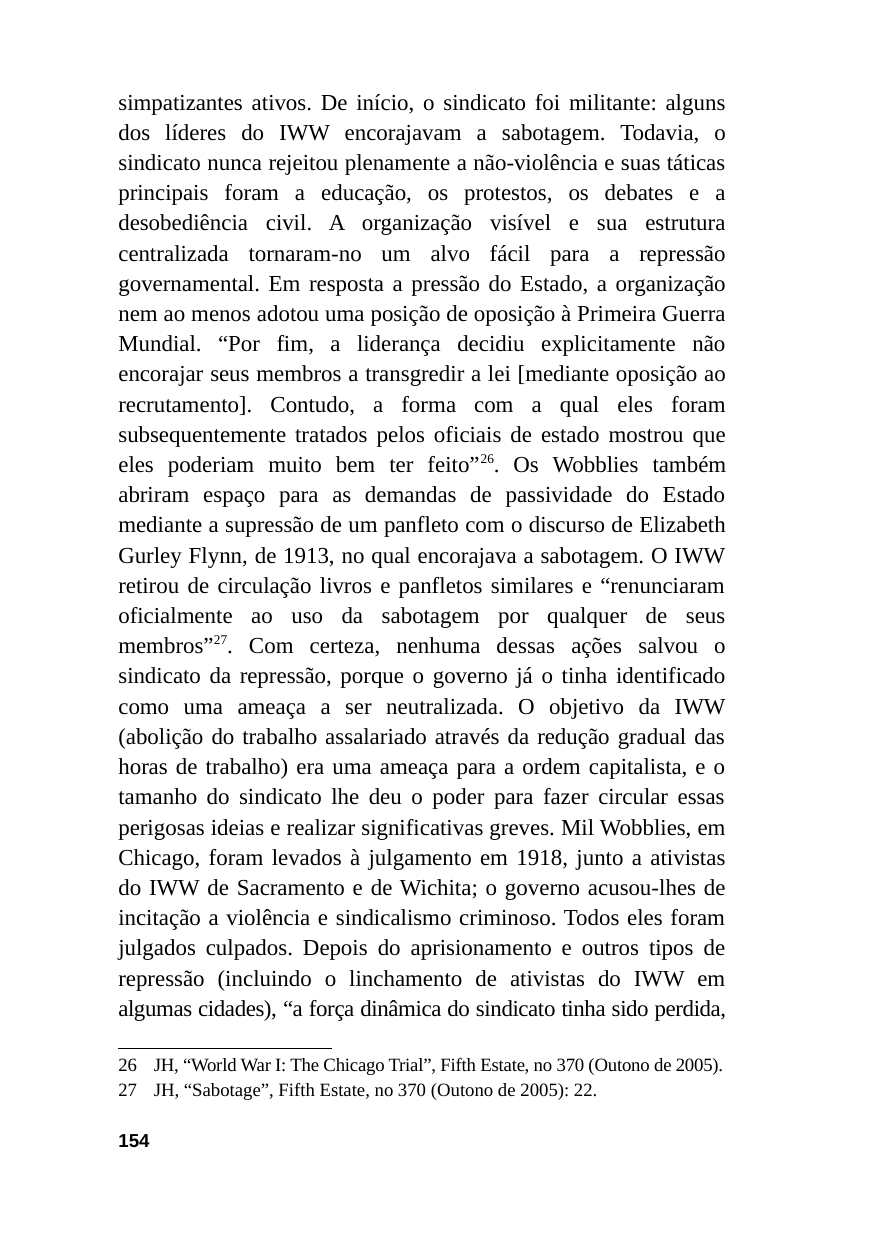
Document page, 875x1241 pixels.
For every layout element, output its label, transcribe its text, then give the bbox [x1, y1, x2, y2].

text JH, “Sabotage”, Fifth Estate, no 370 (Outono de 2005): 22. [118, 1079, 726, 1101]
text simpatizantes ativos. De início, o sindicato foi militante: alguns dos líderes do IWW encorajavam a sabotagem. Todavia, o sindicato nunca rejeitou plenamente a não-violência e suas táticas principais foram a educação, os protestos, os debates e a desobediência civil. A organização visível e sua estrutura centralizada tornaram-no um alvo fácil para a repressão governamental. Em resposta a pressão do Estado, a organização nem ao menos adotou uma posição de oposição à Primeira Guerra Mundial. “Por fim, a liderança decidiu explicitamente não encorajar seus membros a transgredir a lei [mediante oposição ao recrutamento]. Contudo, a forma com a qual eles foram subsequentemente tratados pelos oficiais de estado mostrou que eles poderiam muito bem ter feito”. Os Wobblies também abriram espaço para as demandas de passividade do Estado mediante a supressão de um panfleto com o discurso de Elizabeth Gurley Flynn, de 1913, no qual encorajava a sabotagem. O IWW retirou de circulação livros e panfletos similares e “renunciaram oficialmente ao uso da sabotagem por qualquer de seus membros”. Com certeza, nenhuma dessas ações salvou o sindicato da repressão, porque o governo já o tinha identificado como uma ameaça a ser neutralizada. O objetivo da IWW (abolição do trabalho assalariado através da redução gradual das horas de trabalho) era uma ameaça para a ordem capitalista, e o tamanho do sindicato lhe deu o poder para fazer circular essas perigosas ideias e realizar significativas greves. Mil Wobblies, em Chicago, foram levados à julgamento em 1918, junto a ativistas do IWW de Sacramento e de Wichita; o governo acusou-lhes de incitação a violência e sindicalismo criminoso. Todos eles foram julgados culpados. Depois do aprisionamento e outros tipos de repressão (incluindo o linchamento de ativistas do IWW em algumas cidades), “a força dinâmica do sindicato tinha sido perdida, [118, 88, 726, 1021]
text JH, “World War I: The Chicago Trial”, Fifth Estate, no 370 (Outono de 2005). [118, 1054, 726, 1076]
